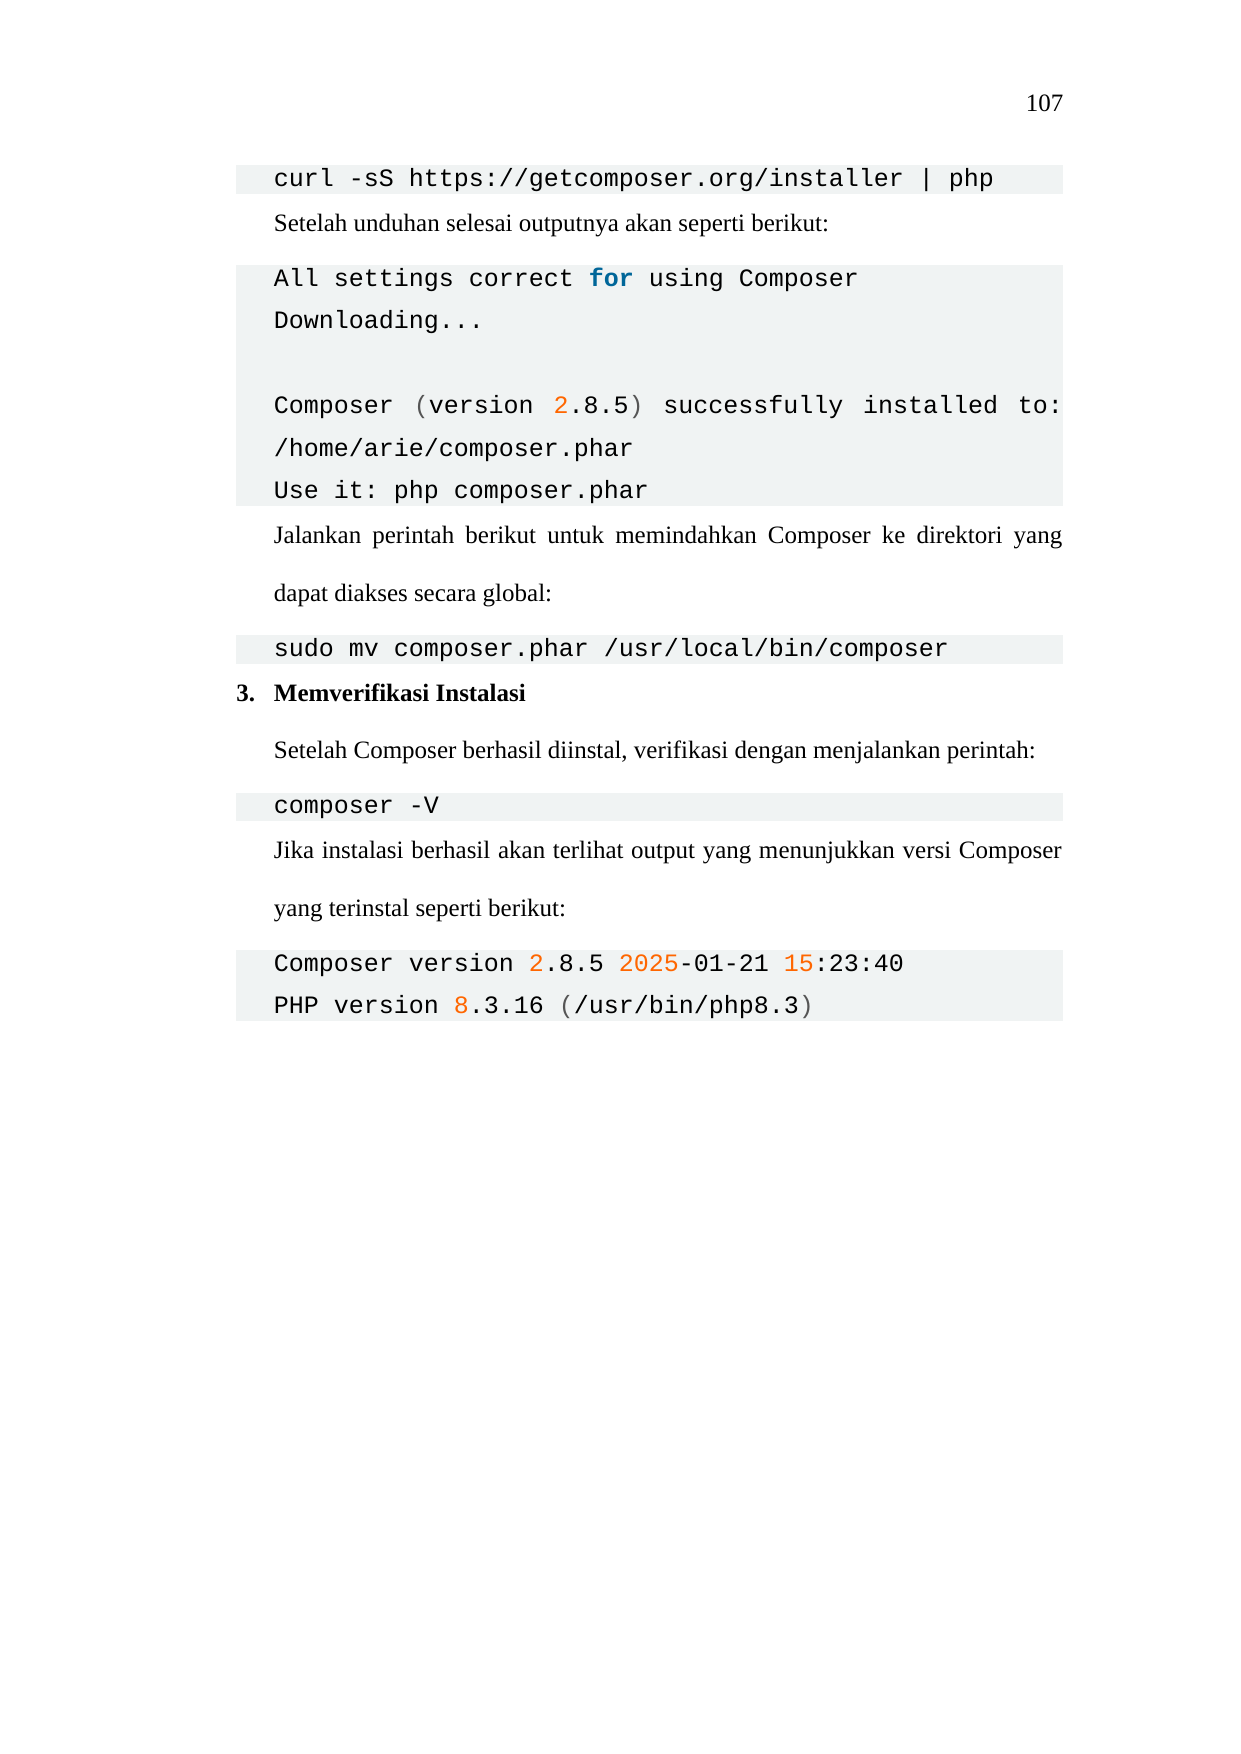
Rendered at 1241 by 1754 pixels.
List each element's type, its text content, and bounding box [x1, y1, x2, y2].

list Setelah Composer berhasil diinstal, verifikasi dengan menjalankan perintah: [236, 735, 1063, 764]
list Memverifikasi Instalasi [236, 678, 1063, 707]
list Use it: php composer.phar [236, 478, 1063, 506]
list Composer (version 2.8.5) successfully installed to: /home/arie/composer.phar [236, 393, 1063, 464]
list curl -sS https://getcomposer.org/installer | php [236, 165, 1063, 194]
list Setelah unduhan selesai outputnya akan seperti berikut: [236, 208, 1063, 237]
list PHP version 8.3.16 (/usr/bin/php8.3) [236, 993, 1063, 1021]
list Downloading... [236, 308, 1063, 336]
list All settings correct for using Composer [236, 265, 1063, 294]
list Composer version 2.8.5 2025-01-21 15:23:40 [236, 950, 1063, 979]
list Jalankan perintah berikut untuk memindahkan Composer ke direktori yang dapat diakses secara global: [236, 520, 1063, 607]
list composer -V [236, 793, 1063, 821]
list sudo mv composer.phar /usr/local/bin/composer [236, 635, 1063, 664]
list Jika instalasi berhasil akan terlihat output yang menunjukkan versi Composer yang terinstal seperti berikut: [236, 835, 1063, 922]
